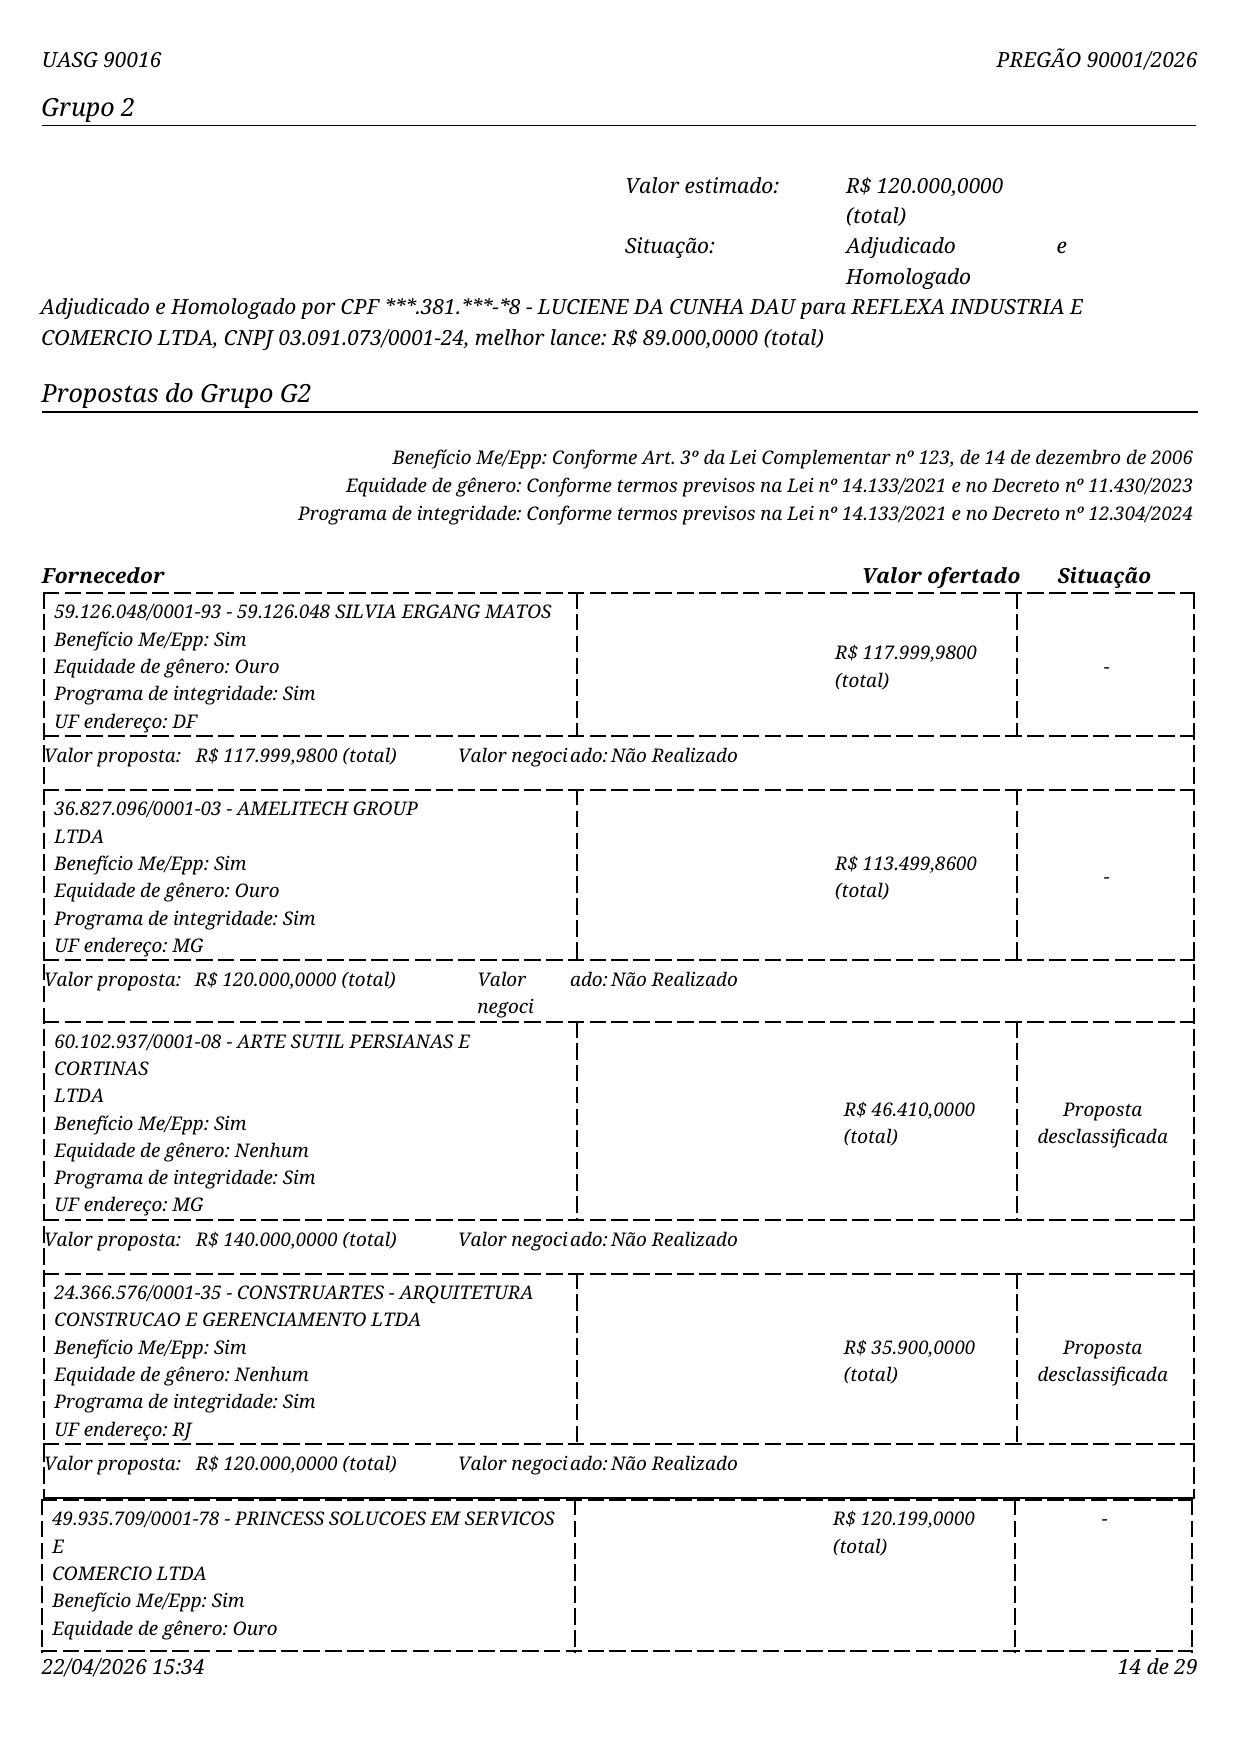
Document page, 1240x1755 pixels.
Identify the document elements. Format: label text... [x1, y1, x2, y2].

table_cell Valor proposta: R$ 117.999,9800 (total) Valor negoci [44, 735, 577, 789]
table_cell [835, 1219, 1017, 1272]
table_cell R$ 113.499,8600 (total) [835, 789, 1017, 959]
table_cell ado: Não Realizado [577, 1219, 835, 1272]
table_cell ado: Não Realizado [577, 1443, 835, 1497]
text Adjudicado e Homologado por CPF ***.381.***-*8 - LUCIENE DA CUNHA DAU para REFLEXA INDUSTRIA E COMERCIO LTDA, CNPJ 03.091.073/0001-24, melhor lance: R$ 89.000,0000 (total) [40, 292, 1200, 352]
table_header 49.935.709/0001-78 - PRINCESS SOLUCOES EM SERVICOS E COMERCIO LTDA Benefício Me/Epp: Sim Equidade de gênero: Ouro [42, 1499, 575, 1650]
table_cell R$ 35.900,0000 (total) [835, 1273, 1017, 1443]
table_cell [477, 789, 577, 959]
table_cell [577, 1273, 835, 1443]
table_cell Adjudicado e Homologado [846, 232, 1069, 292]
table_header R$ 117.999,9800 (total) [835, 592, 1017, 735]
table_cell [835, 959, 1017, 1021]
text Programa de integridade: Conforme termos previsos na Lei nº 14.133/2021 e no Decreto nº 12.304/2024 [42, 501, 1195, 526]
table_header Valor estimado: [625, 171, 846, 232]
table_cell 24.366.576/0001-35 - CONSTRUARTES - ARQUITETURA CONSTRUCAO E GERENCIAMENTO LTDA Benefício Me/Epp: Sim Equidade de gênero: Nenhum Programa de integridade: Sim UF endereço: RJ [44, 1273, 577, 1443]
table_header [577, 592, 835, 735]
table_header - [1015, 1499, 1192, 1650]
table_cell Proposta desclassificada [1017, 1021, 1194, 1219]
text Equidade de gênero: Conforme termos previsos na Lei nº 14.133/2021 e no Decreto nº 11.430/2023 [42, 473, 1195, 498]
table_cell ado: Não Realizado [577, 735, 835, 789]
table_cell [1017, 1443, 1194, 1497]
table_cell Valor proposta: R$ 120.000,0000 (total) Valor negoci [44, 1443, 577, 1497]
table_cell [1017, 1219, 1194, 1272]
table_cell 36.827.096/0001-03 - AMELITECH GROUP LTDA Benefício Me/Epp: Sim Equidade de gênero: Ouro Programa de integridade: Sim UF endereço: MG [44, 789, 477, 959]
table_cell Valor proposta: R$ 120.000,0000 (total) [44, 959, 477, 1021]
table_cell Valor negoci [477, 959, 577, 1021]
text Fornecedor Valor ofertado Situação [42, 561, 1200, 589]
table_cell Situação: [625, 232, 846, 292]
table_cell 60.102.937/0001-08 - ARTE SUTIL PERSIANAS E CORTINAS LTDA Benefício Me/Epp: Sim Equidade de gênero: Nenhum Programa de integridade: Sim UF endereço: MG [44, 1021, 577, 1219]
table_cell [577, 789, 835, 959]
table_header R$ 120.000,0000 (total) [846, 171, 1069, 232]
table_cell - [1017, 789, 1194, 959]
text Benefício Me/Epp: Conforme Art. 3º da Lei Complementar nº 123, de 14 de dezembro de 2006 [42, 445, 1195, 470]
table_cell [1017, 735, 1194, 789]
table_cell Proposta desclassificada [1017, 1273, 1194, 1443]
table_cell [577, 1021, 835, 1219]
subtitle Propostas do Grupo G2 [41, 376, 1200, 410]
table_cell [835, 1443, 1017, 1497]
subtitle Grupo 2 [41, 89, 1200, 123]
table_cell Valor proposta: R$ 140.000,0000 (total) Valor negoci [44, 1219, 577, 1272]
table_cell R$ 46.410,0000 (total) [835, 1021, 1017, 1219]
table_header - [1017, 592, 1194, 735]
table_header 59.126.048/0001-93 - 59.126.048 SILVIA ERGANG MATOS Benefício Me/Epp: Sim Equidade de gênero: Ouro Programa de integridade: Sim UF endereço: DF [44, 592, 577, 735]
table_cell ado: Não Realizado [577, 959, 835, 1021]
table_cell [835, 735, 1017, 789]
table_header R$ 120.199,0000 (total) [833, 1499, 1014, 1650]
table_header [575, 1499, 833, 1650]
table_cell [1017, 959, 1194, 1021]
